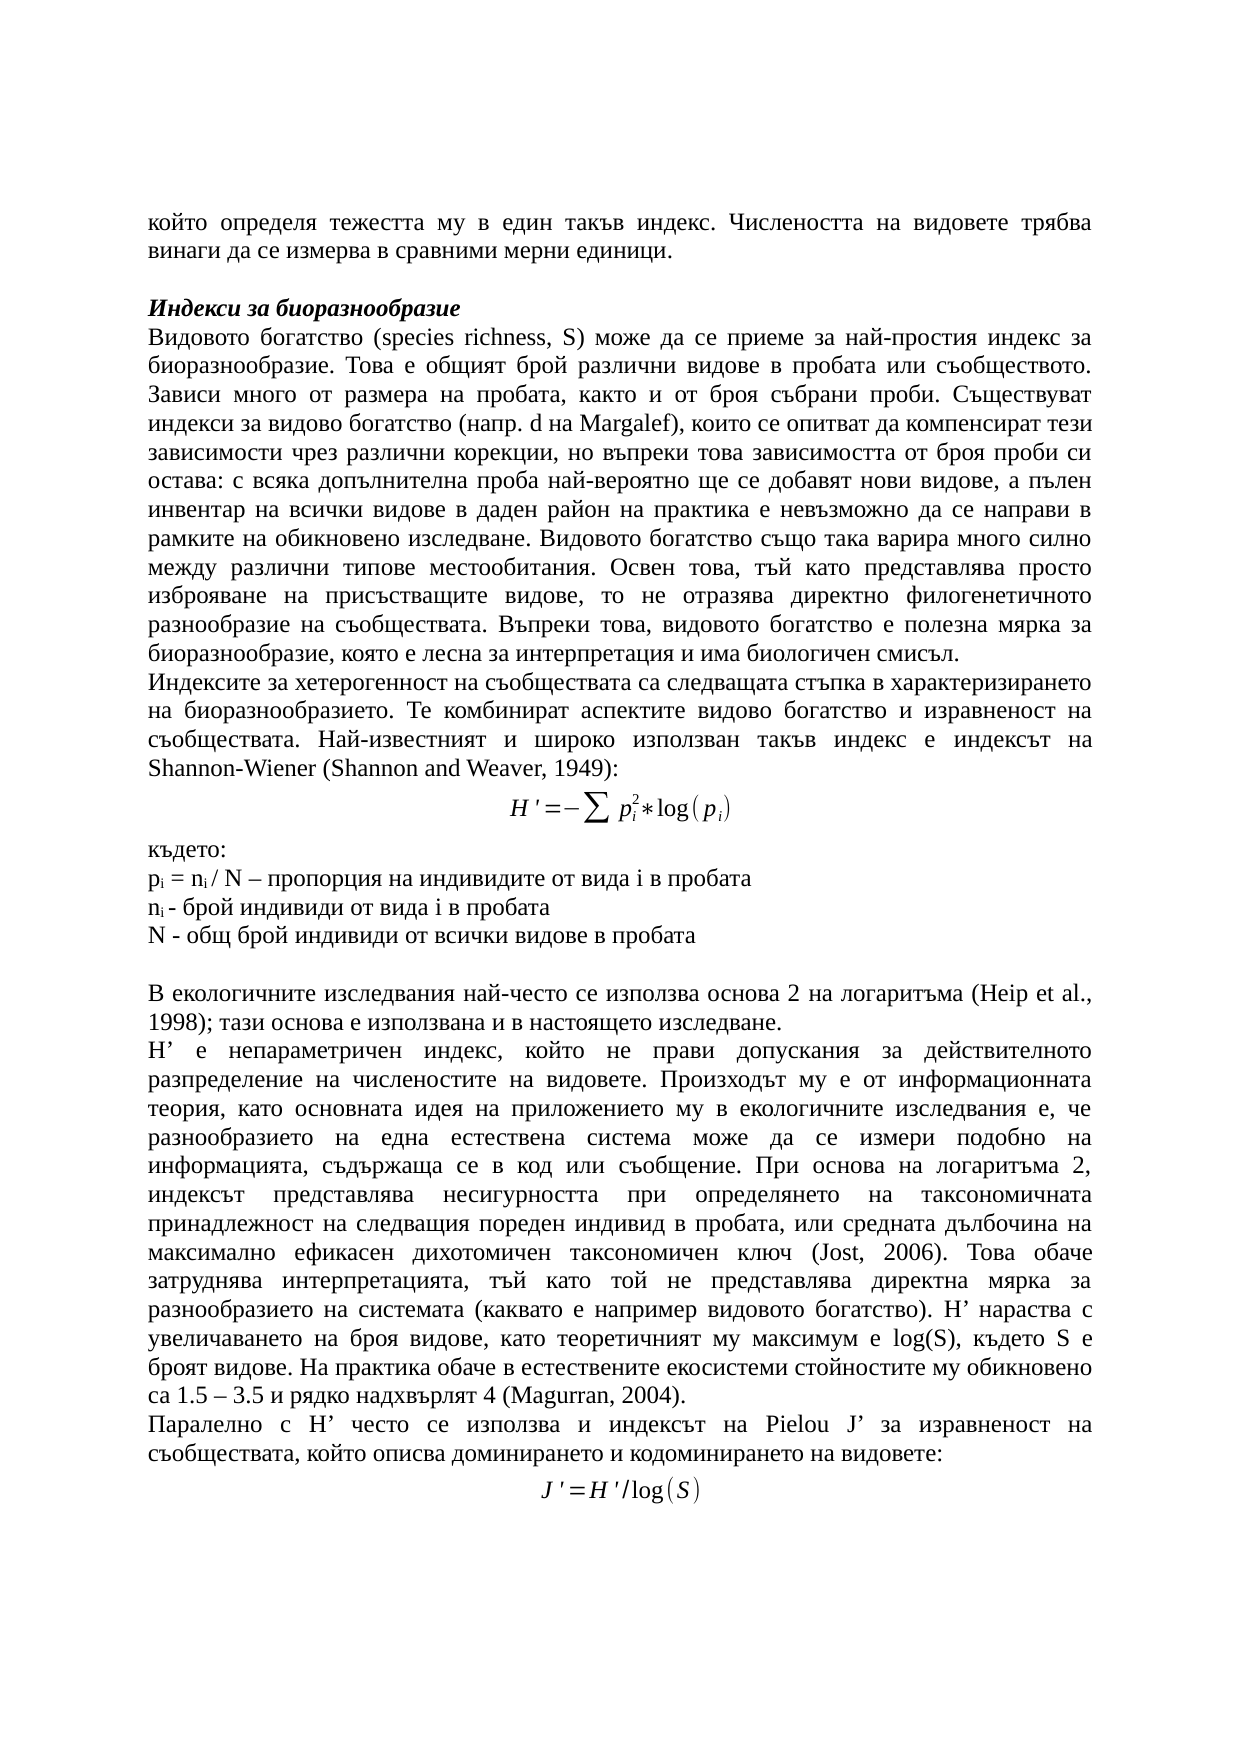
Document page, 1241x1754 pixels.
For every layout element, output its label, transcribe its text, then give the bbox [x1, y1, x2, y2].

text където: [148, 834, 1093, 863]
text Индексите за хетерогенност на съобществата са следващата стъпка в характеризирането на биоразнообразието. Те комбинират аспектите видово богатство и изравненост на съобществата. Най-известният и широко използван такъв индекс е индексът на Shannon-Wiener (Shannon and Weaver, 1949): [148, 667, 1093, 782]
text H’ е непараметричен индекс, който не прави допускания за действителното разпределение на численостите на видовете. Произходът му е от информационната теория, като основната идея на приложението му в екологичните изследвания е, че разнообразието на една естествена система може да се измери подобно на информацията, съдържаща се в код или съобщение. При основа на логаритъма 2, индексът представлява несигурността при определянето на таксономичната принадлежност на следващия пореден индивид в пробата, или средната дълбочина на максимално ефикасен дихотомичен таксономичен ключ (Jost, 2006). Това обаче затруднява интерпретацията, тъй като той не представлява директна мярка за разнообразието на системата (каквато е например видовото богатство). H’ нараства с увеличаването на броя видове, като теоретичният му максимум е log(S), където S е броят видове. На практика обаче в естествените екосистеми стойностите му обикновено са 1.5 – 3.5 и рядко надхвърлят 4 (Magurran, 2004). [148, 1035, 1093, 1409]
text pi = ni / N – пропорция на индивидите от вида i в пробата ni - брой индивиди от вида i в пробата N - общ брой индивиди от всички видове в пробата [148, 863, 1093, 949]
text Паралелно с H’ често се използва и индексът на Pielou J’ за изравненост на съобществата, който описва доминирането и кодоминирането на видовете: [148, 1409, 1093, 1467]
text Видовото богатство (species richness, S) може да се приеме за най-простия индекс за биоразнообразие. Това е общият брой различни видове в пробата или съобществото. Зависи много от размера на пробата, както и от броя събрани проби. Съществуват индекси за видово богатство (напр. d на Margalef), които се опитват да компенсират тези зависимости чрез различни корекции, но въпреки това зависимостта от броя проби си остава: с всяка допълнителна проба най-вероятно ще се добавят нови видове, а пълен инвентар на всички видове в даден район на практика е невъзможно да се направи в рамките на обикновено изследване. Видовото богатство също така варира много силно между различни типове местообитания. Освен това, тъй като представлява просто изброяване на присъстващите видове, то не отразява директно филогенетичното разнообразие на съобществата. Въпреки това, видовото богатство е полезна мярка за биоразнообразие, която е лесна за интерпретация и има биологичен смисъл. [148, 322, 1093, 667]
text Индекси за биоразнообразие [148, 293, 1093, 322]
text В екологичните изследвания най-често се използва основа 2 на логаритъма (Heip et al., 1998); тази основа е използвана и в настоящето изследване. [148, 978, 1093, 1035]
text който определя тежестта му в един такъв индекс. Числеността на видовете трябва винаги да се измерва в сравними мерни единици. [148, 207, 1093, 264]
